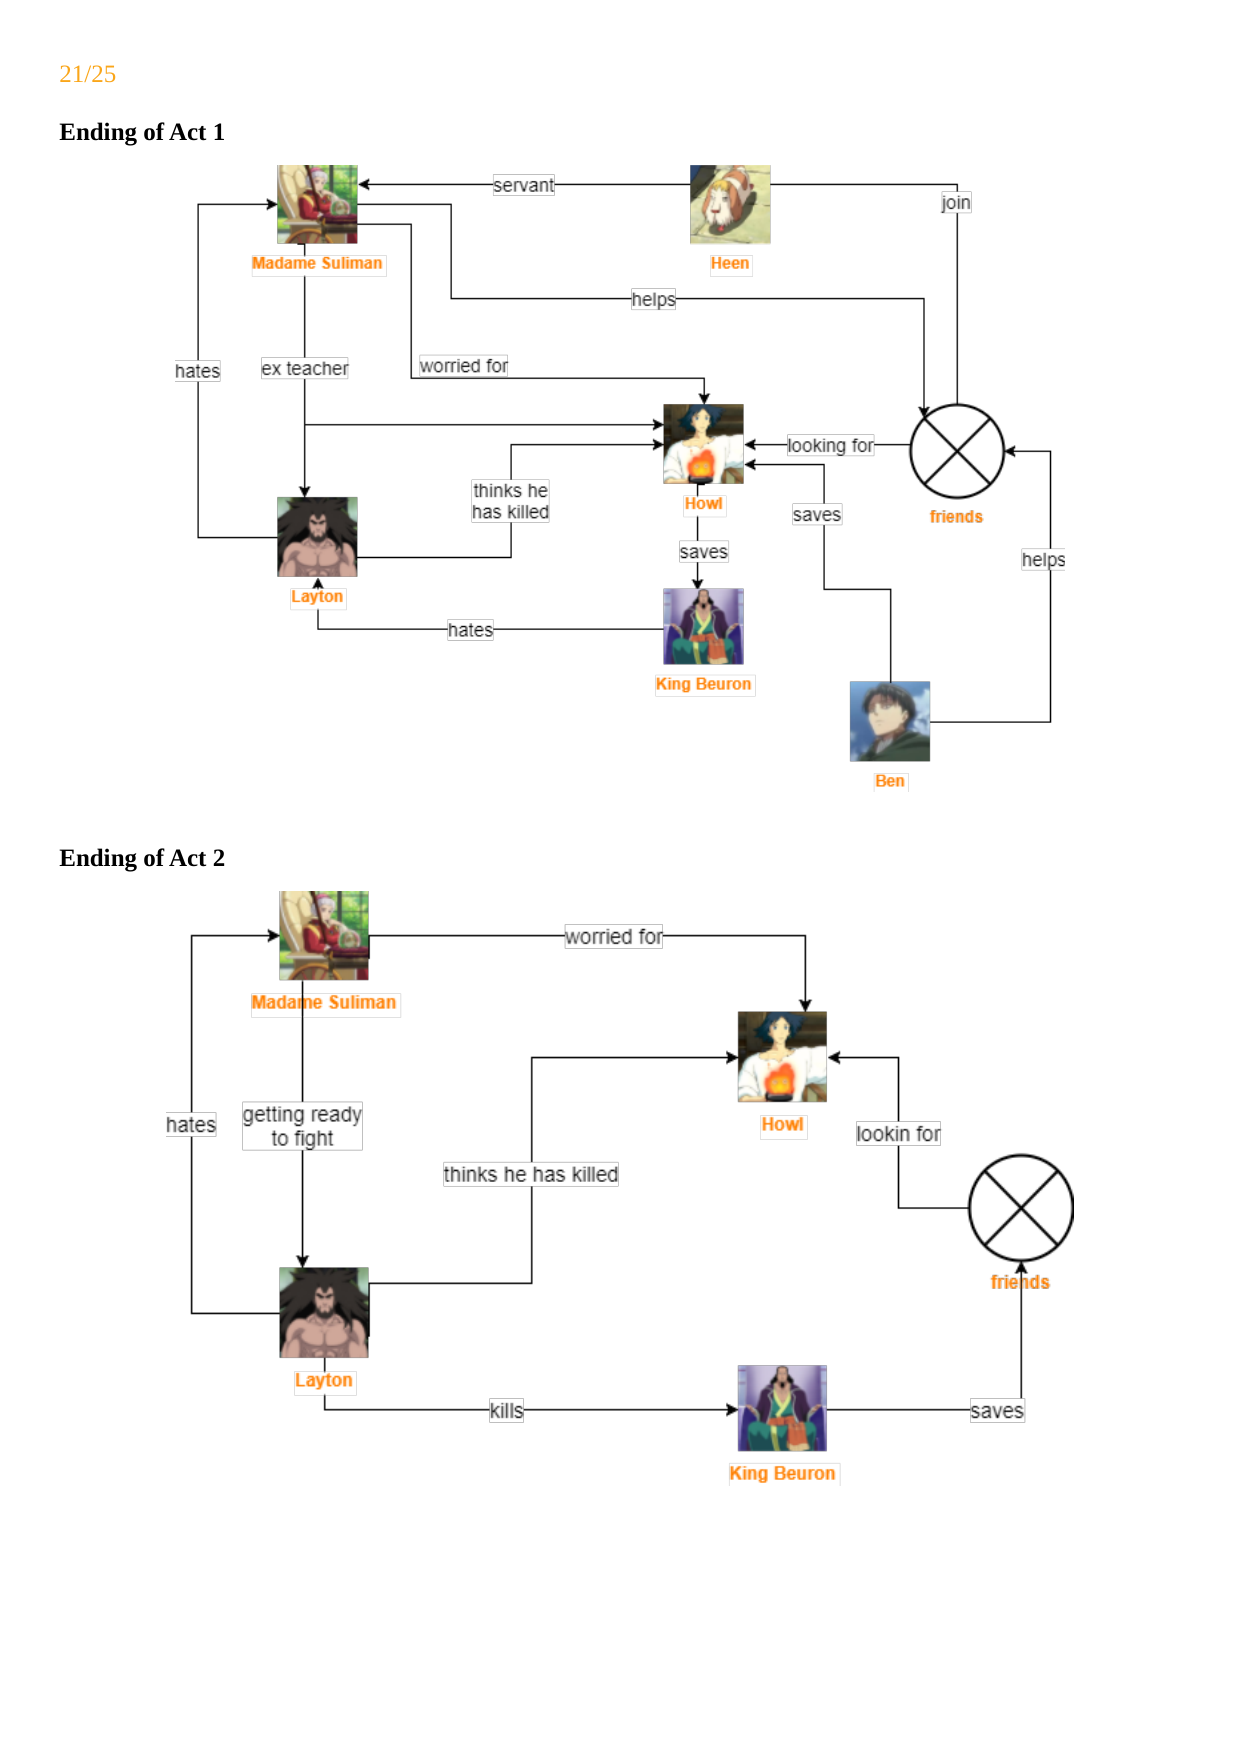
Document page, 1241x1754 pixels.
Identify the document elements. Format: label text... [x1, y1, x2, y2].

text Ending of Act 1 [59, 117, 1181, 146]
text Ending of Act 2 [59, 843, 1181, 872]
picture [166, 891, 1074, 1486]
picture [175, 165, 1065, 792]
